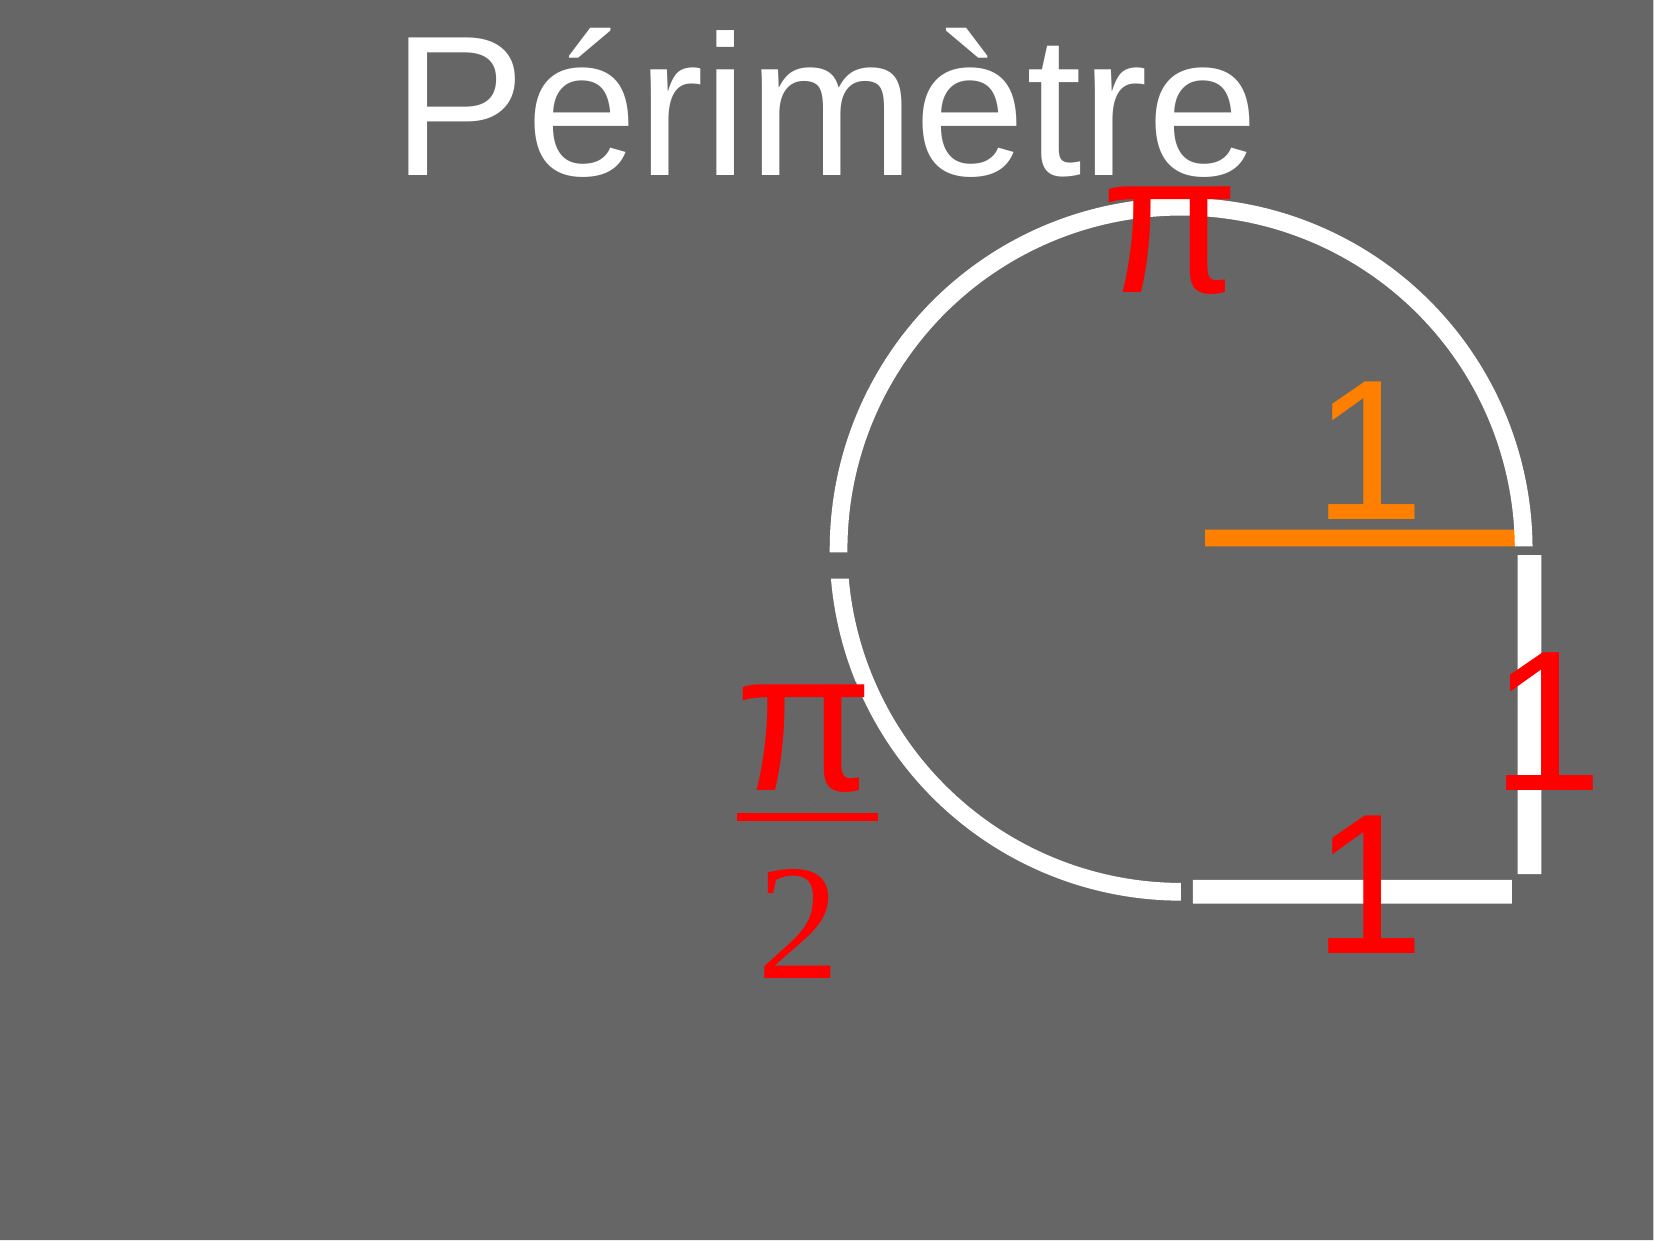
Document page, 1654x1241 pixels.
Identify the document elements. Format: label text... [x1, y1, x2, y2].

title Périmètre [353, 0, 1300, 237]
text_box 1 [1476, 602, 1645, 841]
title Périmètre [1255, 225, 1296, 237]
text_box π [1086, 104, 1255, 343]
chart [685, 709, 922, 1016]
text_box π [720, 602, 889, 841]
text_box 1 [1299, 330, 1396, 546]
text_box [0, 0, 1654, 1241]
text_box 1 [1299, 765, 1467, 1004]
